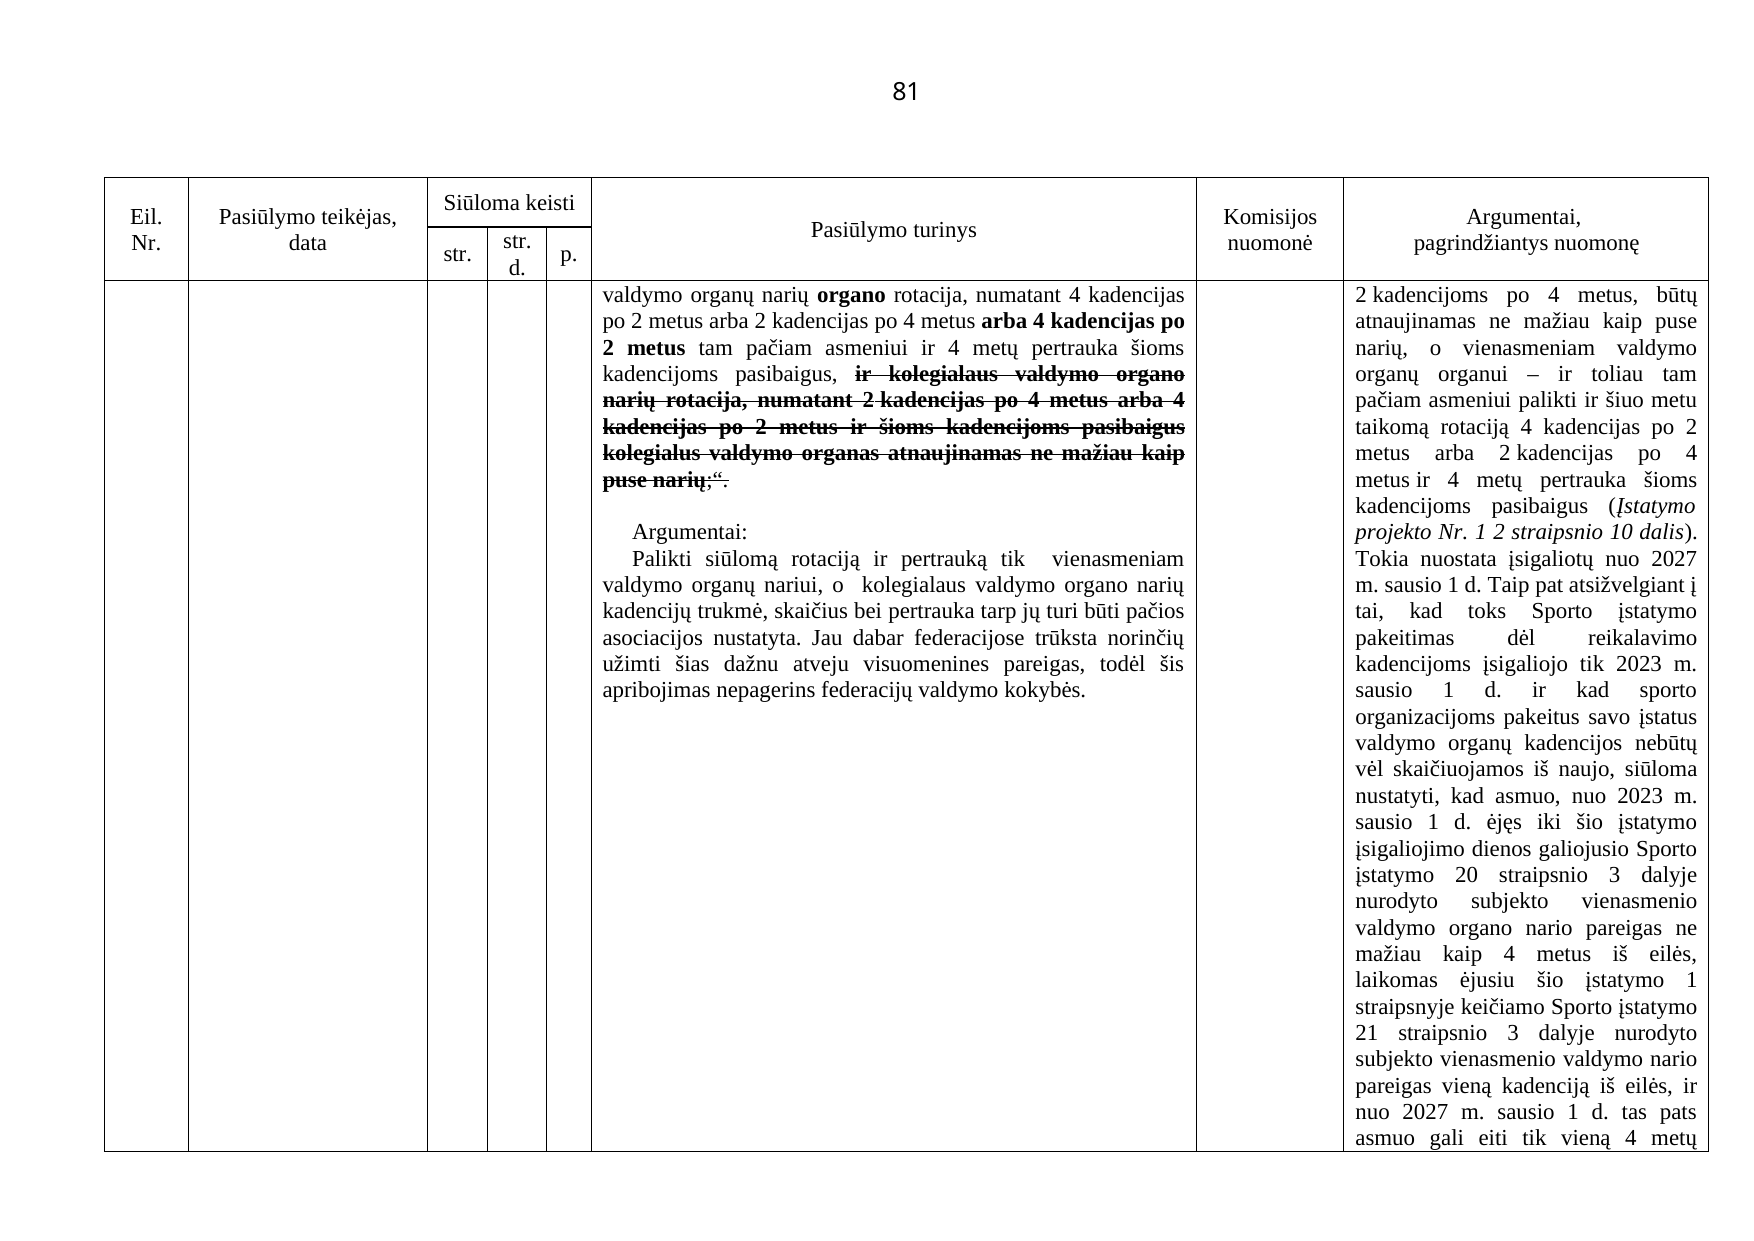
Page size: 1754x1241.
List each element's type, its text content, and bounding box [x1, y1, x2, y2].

table_cell 2 kadencijoms po 4 metus, būtų atnaujinamas ne mažiau kaip puse narių, o vienasmeniam valdymo organų organui – ir toliau tam pačiam asmeniui palikti ir šiuo metu taikomą rotaciją 4 kadencijas po 2 metus arba 2 kadencijas po 4 metus ir 4 metų pertrauka šioms kadencijoms pasibaigus (Įstatymo projekto Nr. 1 2 straipsnio 10 dalis). Tokia nuostata įsigaliotų nuo 2027 m. sausio 1 d. Taip pat atsižvelgiant į tai, kad toks Sporto įstatymo pakeitimas dėl reikalavimo kadencijoms įsigaliojo tik 2023 m. sausio 1 d. ir kad sporto organizacijoms pakeitus savo įstatus valdymo organų kadencijos nebūtų vėl skaičiuojamos iš naujo, siūloma nustatyti, kad asmuo, nuo 2023 m. sausio 1 d. ėjęs iki šio įstatymo įsigaliojimo dienos galiojusio Sporto įstatymo 20 straipsnio 3 dalyje nurodyto subjekto vienasmenio valdymo organo nario pareigas ne mažiau kaip 4 metus iš eilės, laikomas ėjusiu šio įstatymo 1 straipsnyje keičiamo Sporto įstatymo 21 straipsnio 3 dalyje nurodyto subjekto vienasmenio valdymo nario pareigas vieną kadenciją iš eilės, ir nuo 2027 m. sausio 1 d. tas pats asmuo gali eiti tik vieną 4 metų [1344, 281, 1708, 1151]
table_cell [105, 281, 188, 1151]
table_header Pasiūlymo turinys [592, 178, 1196, 280]
table_cell p. [547, 228, 591, 280]
table_cell valdymo organų narių organo rotacija, numatant 4 kadencijas po 2 metus arba 2 kadencijas po 4 metus arba 4 kadencijas po 2 metus tam pačiam asmeniui ir 4 metų pertrauka šioms kadencijoms pasibaigus, ir kolegialaus valdymo organo narių rotacija, numatant 2 kadencijas po 4 metus arba 4 kadencijas po 2 metus ir šioms kadencijoms pasibaigus kolegialus valdymo organas atnaujinamas ne mažiau kaip puse narių;“. Argumentai: Palikti siūlomą rotaciją ir pertrauką tik vienasmeniam valdymo organų nariui, o kolegialaus valdymo organo narių kadencijų trukmė, skaičius bei pertrauka tarp jų turi būti pačios asociacijos nustatyta. Jau dabar federacijose trūksta norinčių užimti šias dažnu atveju visuomenines pareigas, todėl šis apribojimas nepagerins federacijų valdymo kokybės. [592, 281, 1196, 1151]
table_cell [1197, 281, 1343, 1151]
table_cell [189, 281, 427, 1151]
table_cell [547, 281, 591, 1151]
table_header Siūloma keisti [428, 178, 591, 226]
table_cell [428, 281, 487, 1151]
table_header Argumentai, pagrindžiantys nuomonę [1344, 178, 1708, 280]
table_cell [488, 281, 546, 1151]
table_cell str. [428, 228, 487, 280]
table_header Komisijos nuomonė [1197, 178, 1343, 280]
table_header Eil. Nr. [105, 178, 188, 280]
table_header Pasiūlymo teikėjas, data [189, 178, 427, 280]
table_cell str. d. [488, 228, 546, 280]
